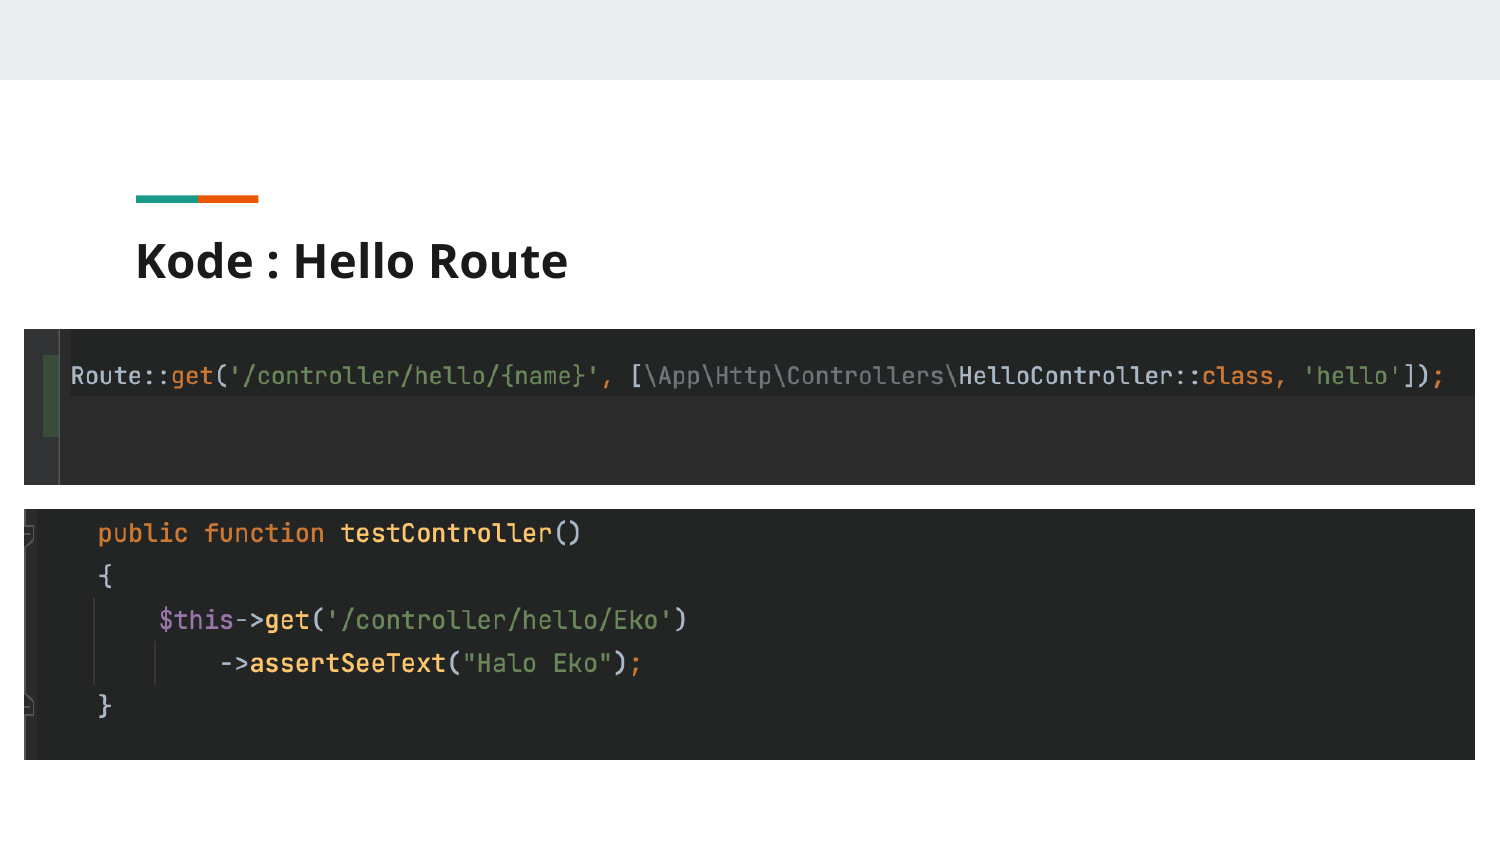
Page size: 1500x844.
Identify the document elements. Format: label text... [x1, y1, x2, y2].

picture [24, 509, 1475, 760]
title Kode : Hello Route [119, 216, 1381, 305]
picture [24, 329, 1475, 485]
